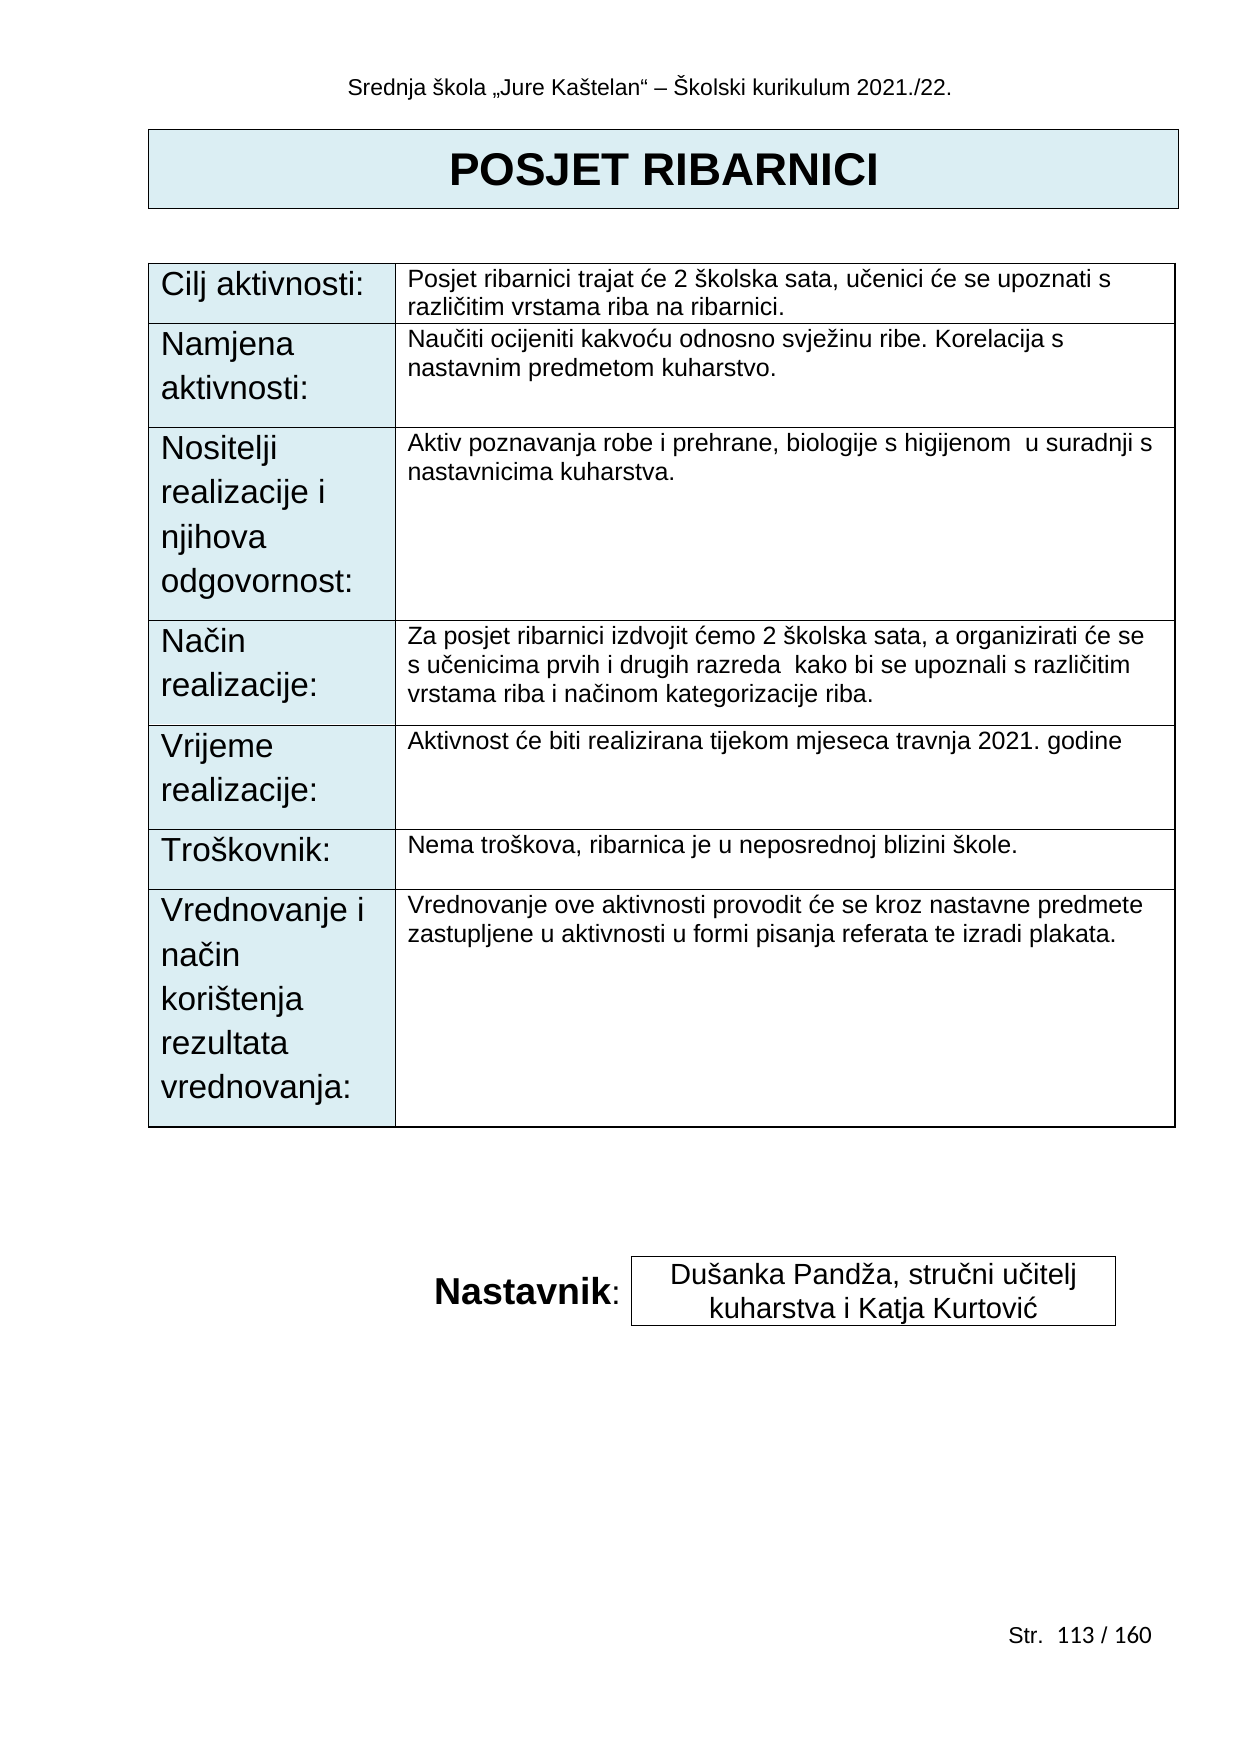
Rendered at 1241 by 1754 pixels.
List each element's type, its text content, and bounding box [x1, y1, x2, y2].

table_header Cilj aktivnosti: [149, 264, 395, 323]
table_cell Vrijeme realizacije: [149, 726, 395, 829]
table_cell Vrednovanje i način korištenja rezultata vrednovanja: [149, 890, 395, 1126]
table_header Dušanka Pandža, stručni učitelj kuharstva i Katja Kurtović [632, 1257, 1115, 1325]
table_cell Nositelji realizacije i njihova odgovornost: [149, 428, 395, 620]
table_cell Aktiv poznavanja robe i prehrane, biologije s higijenom u suradnji s nastavnicima kuharstva. [396, 428, 1174, 620]
table_cell Vrednovanje ove aktivnosti provodit će se kroz nastavne predmete zastupljene u aktivnosti u formi pisanja referata te izradi plakata. [396, 890, 1174, 1126]
table_cell Troškovnik: [149, 830, 395, 889]
table_cell Za posjet ribarnici izdvojit ćemo 2 školska sata, a organizirati će se s učenicima prvih i drugih razreda kako bi se upoznali s različitim vrstama riba i načinom kategorizacije riba. [396, 621, 1174, 724]
table_header Nastavnik: [148, 1256, 631, 1325]
table_cell Namjena aktivnosti: [149, 324, 395, 427]
table_cell Naučiti ocijeniti kakvoću odnosno svježinu ribe. Korelacija s nastavnim predmetom kuharstvo. [396, 324, 1174, 427]
table_header Posjet ribarnici trajat će 2 školska sata, učenici će se upoznati s različitim vrstama riba na ribarnici. [396, 264, 1174, 323]
table_cell Aktivnost će biti realizirana tijekom mjeseca travnja 2021. godine [396, 726, 1174, 829]
table_cell Nema troškova, ribarnica je u neposrednoj blizini škole. [396, 830, 1174, 889]
table_cell Način realizacije: [149, 621, 395, 724]
table_header POSJET RIBARNICI [149, 130, 1178, 208]
